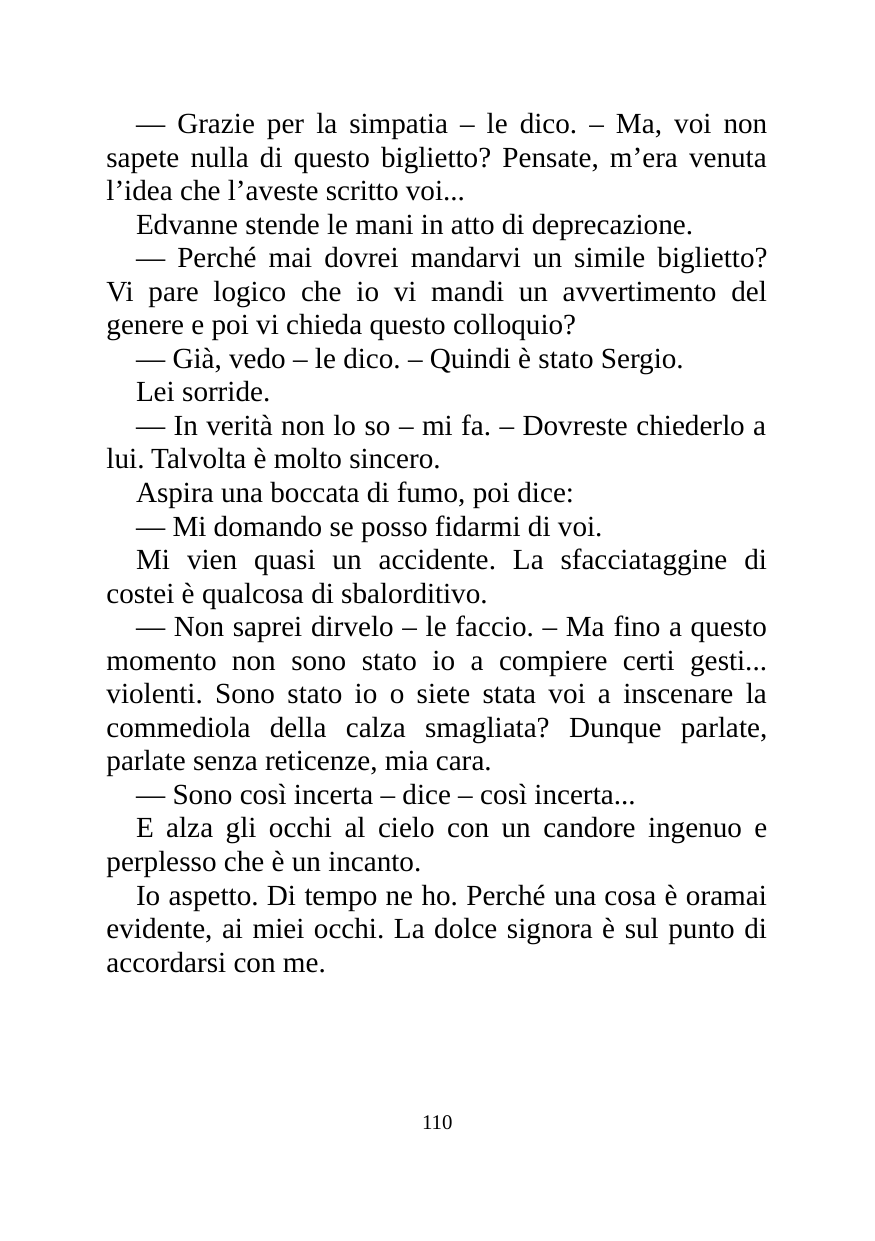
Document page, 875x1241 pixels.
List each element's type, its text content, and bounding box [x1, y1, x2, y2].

text — Non saprei dirvelo – le faccio. – Ma fino a questo momento non sono stato io a compiere certi gesti... violenti. Sono stato io o siete stata voi a inscenare la commediola della calza smagliata? Dunque parlate, parlate senza reticenze, mia cara. [106, 609, 768, 777]
text — Sono così incerta – dice – così incerta... [106, 777, 768, 811]
text — In verità non lo so – mi fa. – Dovreste chiederlo a lui. Talvolta è molto sincero. [106, 408, 768, 475]
text Mi vien quasi un accidente. La sfacciataggine di costei è qualcosa di sbalorditivo. [106, 542, 768, 609]
text — Grazie per la simpatia – le dico. – Ma, voi non sapete nulla di questo biglietto? Pensate, m’era venuta l’idea che l’aveste scritto voi... [106, 106, 768, 207]
text Io aspetto. Di tempo ne ho. Perché una cosa è oramai evidente, ai miei occhi. La dolce signora è sul punto di accordarsi con me. [106, 878, 768, 978]
text — Mi domando se posso fidarmi di voi. [106, 509, 768, 542]
text — Perché mai dovrei mandarvi un simile biglietto? Vi pare logico che io vi mandi un avvertimento del genere e poi vi chieda questo colloquio? [106, 240, 768, 341]
text Lei sorride. [106, 374, 768, 408]
text Edvanne stende le mani in atto di deprecazione. [106, 207, 768, 240]
text Aspira una boccata di fumo, poi dice: [106, 475, 768, 509]
text — Già, vedo – le dico. – Quindi è stato Sergio. [106, 341, 768, 374]
text E alza gli occhi al cielo con un candore ingenuo e perplesso che è un incanto. [106, 811, 768, 878]
